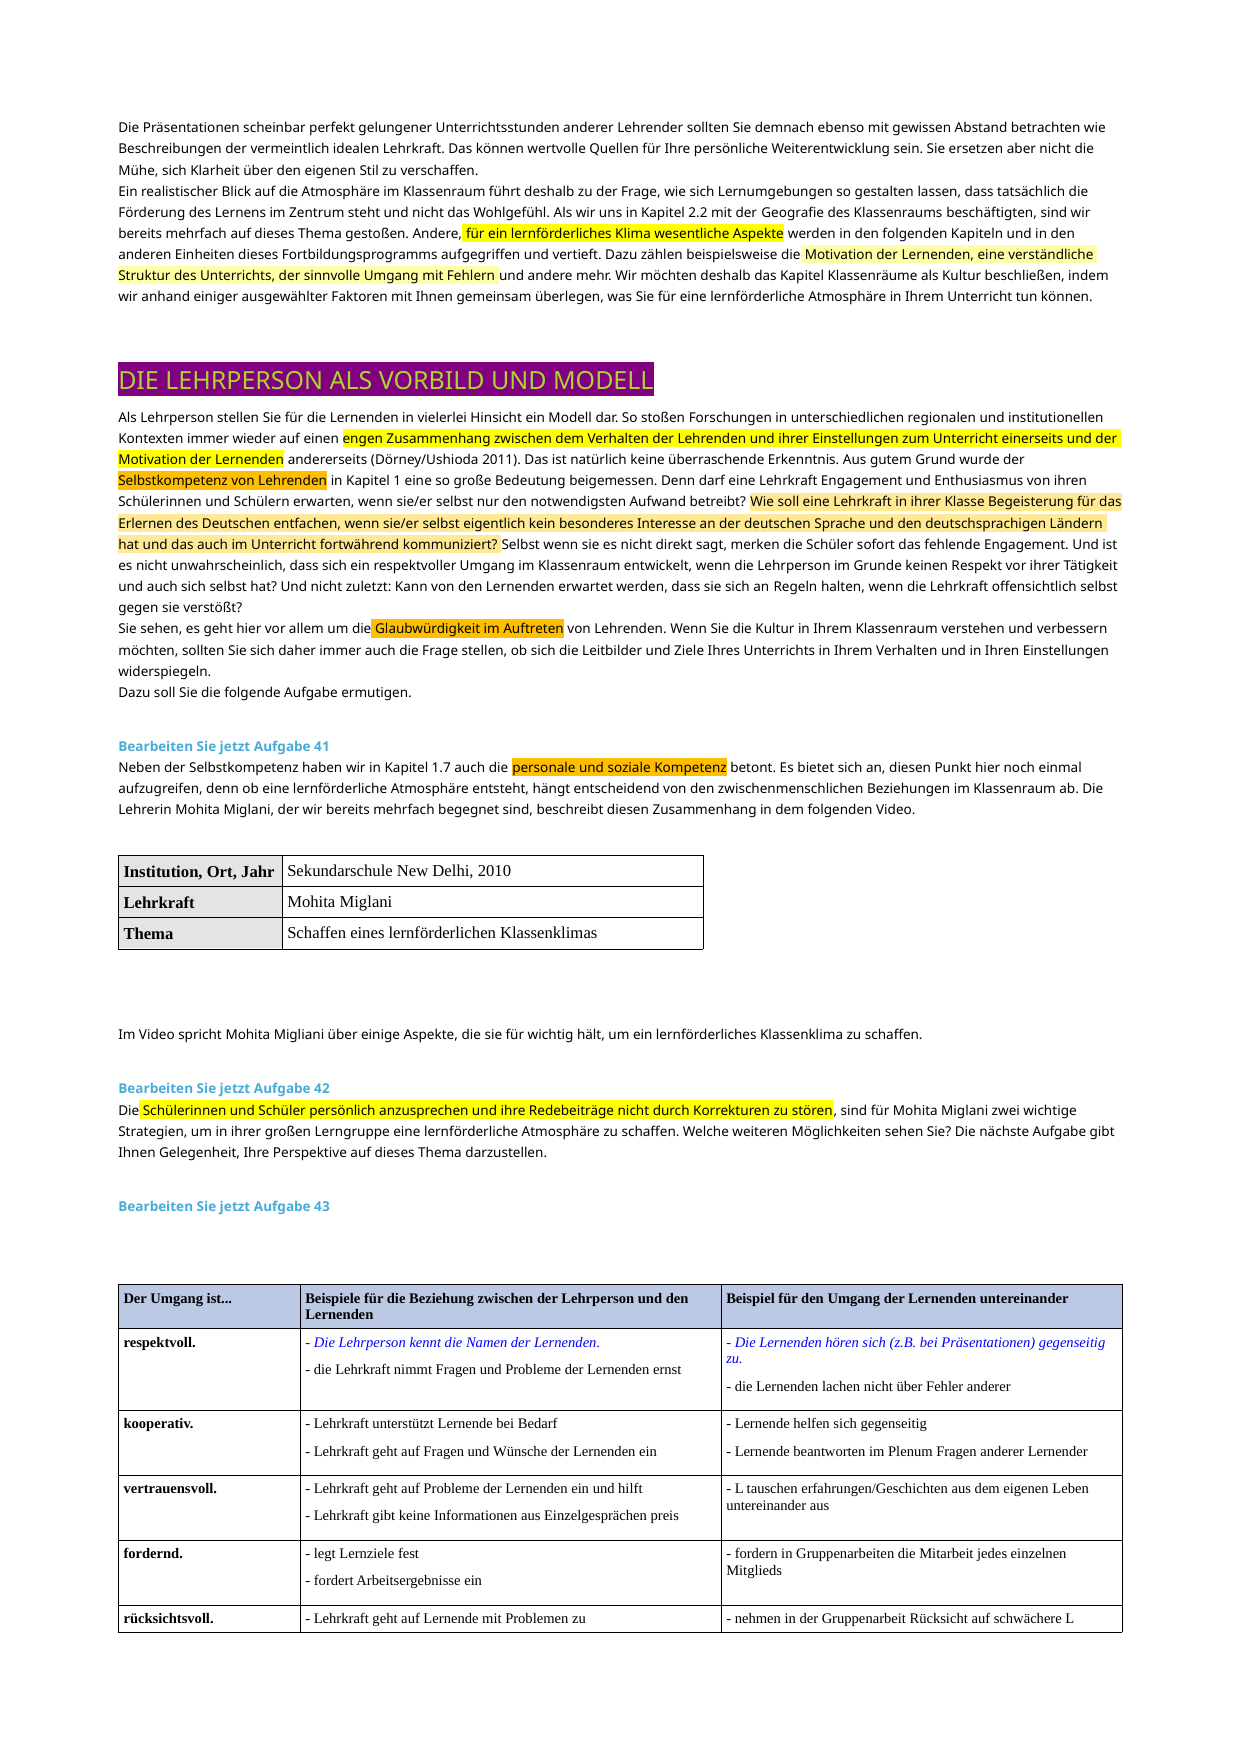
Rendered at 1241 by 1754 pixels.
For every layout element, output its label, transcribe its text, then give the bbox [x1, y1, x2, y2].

table_cell - legt Lernziele fest - fordert Arbeitsergebnisse ein [301, 1541, 721, 1604]
table_cell Lehrkraft [119, 887, 282, 917]
table_cell - L tauschen erfahrungen/Geschichten aus dem eigenen Leben untereinander aus [722, 1476, 1122, 1539]
table_header Institution, Ort, Jahr [119, 856, 282, 886]
text Die Schülerinnen und Schüler persönlich anzusprechen und ihre Redebeiträge nicht durch Korrekturen zu stören, sind für Mohita Miglani zwei wichtige Strategien, um in ihrer großen Lerngruppe eine lernförderliche Atmosphäre zu schaffen. Welche weiteren Möglichkeiten sehen Sie? Die nächste Aufgabe gibt Ihnen Gelegenheit, Ihre Perspektive auf dieses Thema darzustellen. [118, 1100, 1122, 1161]
text Bearbeiten Sie jetzt Aufgabe 41 [118, 737, 1122, 755]
table_header Beispiel für den Umgang der Lernenden untereinander [722, 1285, 1122, 1328]
text Die Präsentationen scheinbar perfekt gelungener Unterrichtsstunden anderer Lehrender sollten Sie demnach ebenso mit gewissen Abstand betrachten wie Beschreibungen der vermeintlich idealen Lehrkraft. Das können wertvolle Quellen für Ihre persönliche Weiterentwicklung sein. Sie ersetzen aber nicht die Mühe, sich Klarheit über den eigenen Stil zu verschaffen. [118, 118, 1122, 179]
table_cell - nehmen in der Gruppenarbeit Rücksicht auf schwächere L [722, 1606, 1122, 1632]
table_cell Mohita Miglani [283, 887, 703, 917]
text Bearbeiten Sie jetzt Aufgabe 42 [118, 1079, 1122, 1098]
table_cell - Lehrkraft geht auf Probleme der Lernenden ein und hilft - Lehrkraft gibt keine Informationen aus Einzelgesprächen preis [301, 1476, 721, 1539]
table_cell fordernd. [119, 1541, 300, 1604]
table_header Beispiele für die Beziehung zwischen der Lehrperson und den Lernenden [301, 1285, 721, 1328]
text Ein realistischer Blick auf die Atmosphäre im Klassenraum führt deshalb zu der Frage, wie sich Lernumgebungen so gestalten lassen, dass tatsächlich die Förderung des Lernens im Zentrum steht und nicht das Wohlgefühl. Als wir uns in Kapitel 2.2 mit der Geografie des Klassenraums beschäftigten, sind wir bereits mehrfach auf dieses Thema gestoßen. Andere, für ein lernförderliches Klima wesentliche Aspekte werden in den folgenden Kapiteln und in den anderen Einheiten dieses Fortbildungsprogramms aufgegriffen und vertieft. Dazu zählen beispielsweise die Motivation der Lernenden, eine verständliche Struktur des Unterrichts, der sinnvolle Umgang mit Fehlern und andere mehr. Wir möchten deshalb das Kapitel Klassenräume als Kultur beschließen, indem wir anhand einiger ausgewählter Faktoren mit Ihnen gemeinsam überlegen, was Sie für eine lernförderliche Atmosphäre in Ihrem Unterricht tun können. [118, 182, 1122, 306]
table_header Sekundarschule New Delhi, 2010 [283, 856, 703, 886]
table_cell respektvoll. [119, 1329, 300, 1410]
text Neben der Selbstkompetenz haben wir in Kapitel 1.7 auch die personale und soziale Kompetenz betont. Es bietet sich an, diesen Punkt hier noch einmal aufzugreifen, denn ob eine lernförderliche Atmosphäre entsteht, hängt entscheidend von den zwischenmenschlichen Beziehungen im Klassenraum ab. Die Lehrerin Mohita Miglani, der wir bereits mehrfach begegnet sind, beschreibt diesen Zusammenhang in dem folgenden Video. [118, 758, 1122, 819]
table_cell - Die Lernenden hören sich (z.B. bei Präsentationen) gegenseitig zu. - die Lernenden lachen nicht über Fehler anderer [722, 1329, 1122, 1410]
table_cell rücksichtsvoll. [119, 1606, 300, 1632]
text Sie sehen, es geht hier vor allem um die Glaubwürdigkeit im Auftreten von Lehrenden. Wenn Sie die Kultur in Ihrem Klassenraum verstehen und verbessern möchten, sollten Sie sich daher immer auch die Frage stellen, ob sich die Leitbilder und Ziele Ihres Unterrichts in Ihrem Verhalten und in Ihren Einstellungen widerspiegeln. [118, 619, 1122, 680]
table_cell Schaffen eines lernförderlichen Klassenklimas [283, 918, 703, 948]
table_cell vertrauensvoll. [119, 1476, 300, 1539]
table_cell - Die Lehrperson kennt die Namen der Lernenden. - die Lehrkraft nimmt Fragen und Probleme der Lernenden ernst [301, 1329, 721, 1410]
text Als Lehrperson stellen Sie für die Lernenden in vielerlei Hinsicht ein Modell dar. So stoßen Forschungen in unterschiedlichen regionalen und institutionellen Kontexten immer wieder auf einen engen Zusammenhang zwischen dem Verhalten der Lehrenden und ihrer Einstellungen zum Unterricht einerseits und der Motivation der Lernenden andererseits (Dörney/Ushioda 2011). Das ist natürlich keine überraschende Erkenntnis. Aus gutem Grund wurde der Selbstkompetenz von Lehrenden in Kapitel 1 eine so große Bedeutung beigemessen. Denn darf eine Lehrkraft Engagement und Enthusiasmus von ihren Schülerinnen und Schülern erwarten, wenn sie/er selbst nur den notwendigsten Aufwand betreibt? Wie soll eine Lehrkraft in ihrer Klasse Begeisterung für das Erlernen des Deutschen entfachen, wenn sie/er selbst eigentlich kein besonderes Interesse an der deutschen Sprache und den deutschsprachigen Ländern hat und das auch im Unterricht fortwährend kommuniziert? Selbst wenn sie es nicht direkt sagt, merken die Schüler sofort das fehlende Engagement. Und ist es nicht unwahrscheinlich, dass sich ein respektvoller Umgang im Klassenraum entwickelt, wenn die Lehrperson im Grunde keinen Respekt vor ihrer Tätigkeit und auch sich selbst hat? Und nicht zuletzt: Kann von den Lernenden erwartet werden, dass sie sich an Regeln halten, wenn die Lehrkraft offensichtlich selbst gegen sie verstößt? [118, 408, 1122, 617]
table_cell Thema [119, 918, 282, 948]
table_cell kooperativ. [119, 1411, 300, 1475]
text Bearbeiten Sie jetzt Aufgabe 43 [118, 1197, 1122, 1215]
subtitle DIE LEHRPERSON ALS VORBILD UND MODELL [118, 362, 1122, 396]
table_cell - Lehrkraft unterstützt Lernende bei Bedarf - Lehrkraft geht auf Fragen und Wünsche der Lernenden ein [301, 1411, 721, 1475]
table_cell - Lernende helfen sich gegenseitig - Lernende beantworten im Plenum Fragen anderer Lernender [722, 1411, 1122, 1475]
table_header Der Umgang ist... [119, 1285, 300, 1328]
text Im Video spricht Mohita Migliani über einige Aspekte, die sie für wichtig hält, um ein lernförderliches Klassenklima zu schaffen. [118, 1025, 1122, 1043]
text Dazu soll Sie die folgende Aufgabe ermutigen. [118, 683, 1122, 701]
table_cell - fordern in Gruppenarbeiten die Mitarbeit jedes einzelnen Mitglieds [722, 1541, 1122, 1604]
table_cell - Lehrkraft geht auf Lernende mit Problemen zu [301, 1606, 721, 1632]
